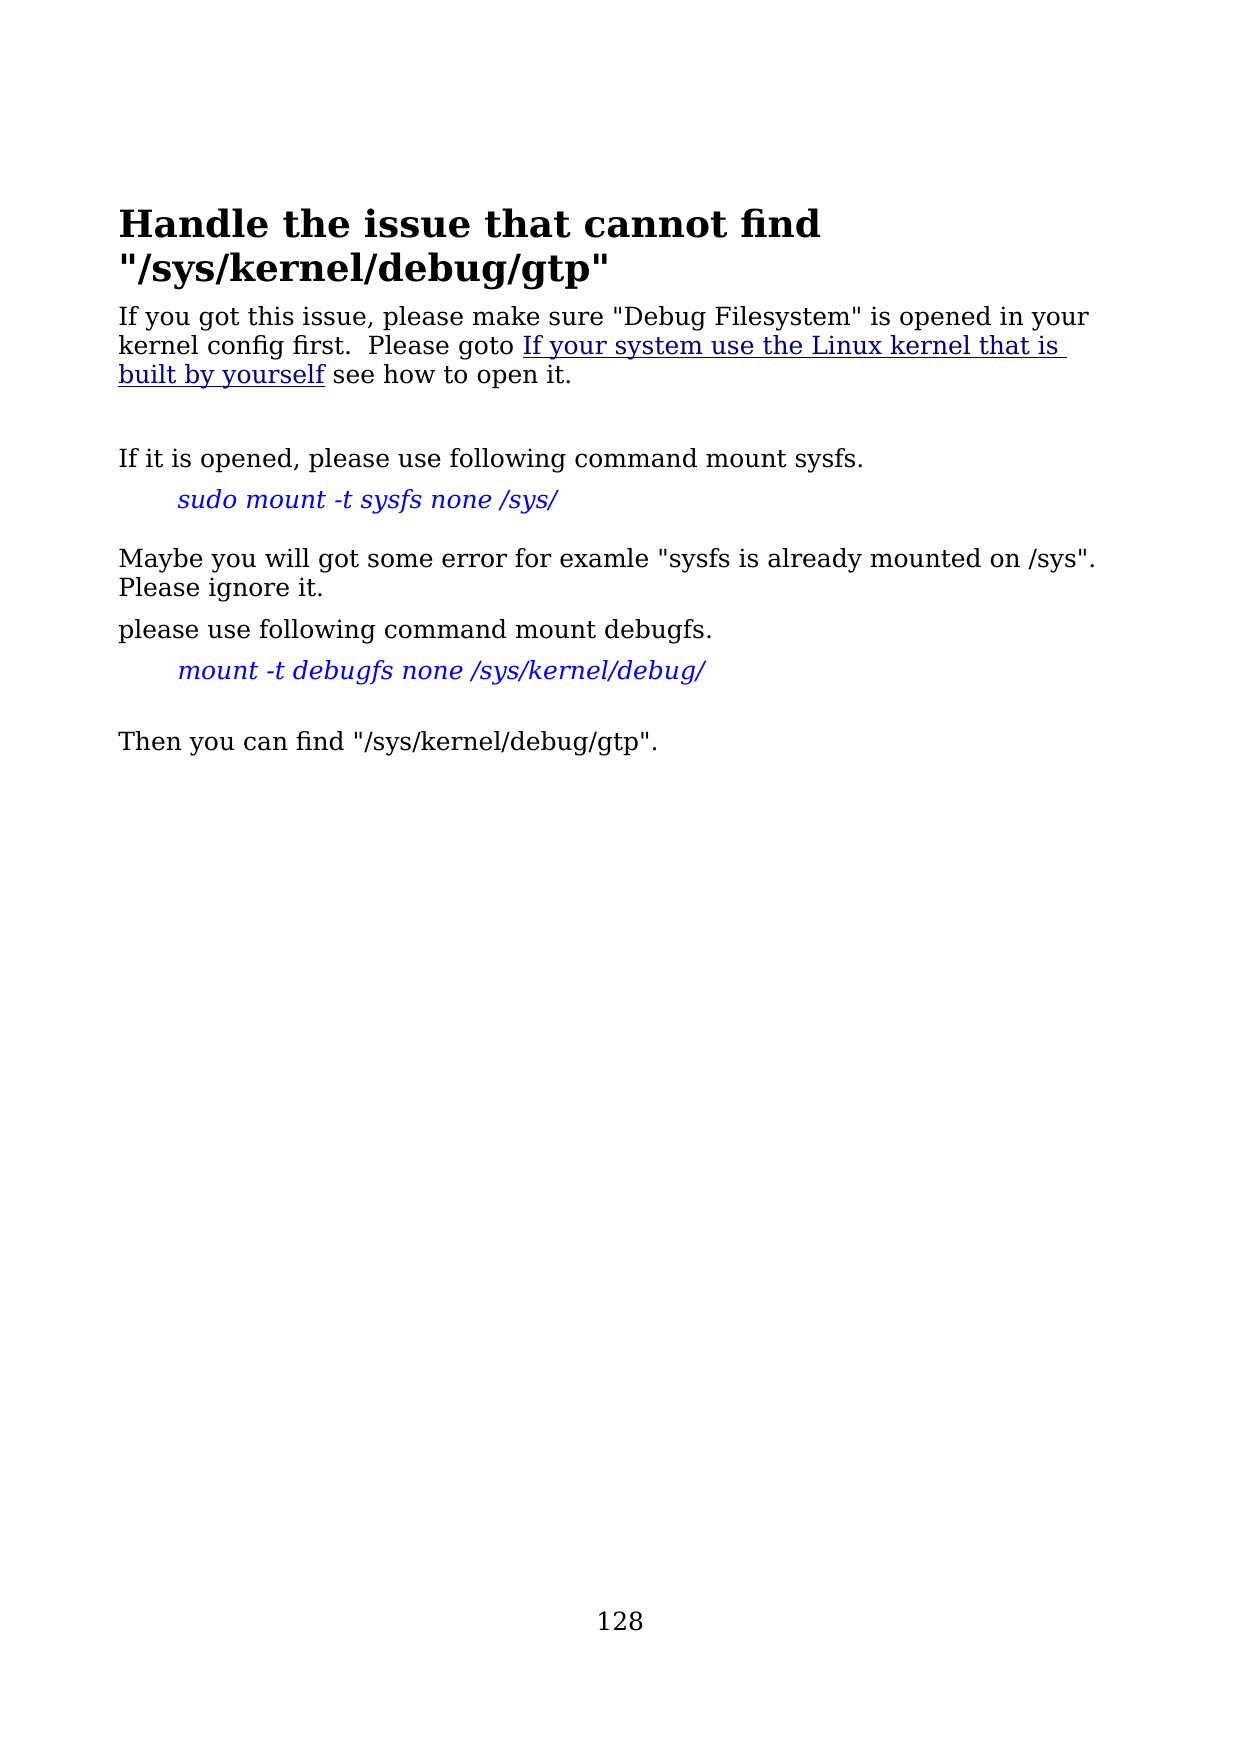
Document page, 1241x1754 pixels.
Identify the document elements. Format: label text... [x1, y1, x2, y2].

text sudo mount -t sysfs none /sys/ [177, 486, 1063, 515]
text Maybe you will got some error for examle "sysfs is already mounted on /sys". Please ignore it. [118, 544, 1122, 602]
text If it is opened, please use following command mount sysfs. [118, 444, 1122, 473]
text mount -t debugfs none /sys/kernel/debug/ [177, 657, 1063, 686]
text please use following command mount debugfs. [118, 615, 1122, 644]
text If you got this issue, please make sure "Debug Filesystem" is opened in your kernel config first. Please goto If your system use the Linux kernel that is built by yourself see how to open it. [118, 302, 1122, 390]
text Then you can find "/sys/kernel/debug/gtp". [118, 727, 1122, 757]
subtitle Handle the issue that cannot find "/sys/kernel/debug/gtp" [118, 202, 1122, 290]
